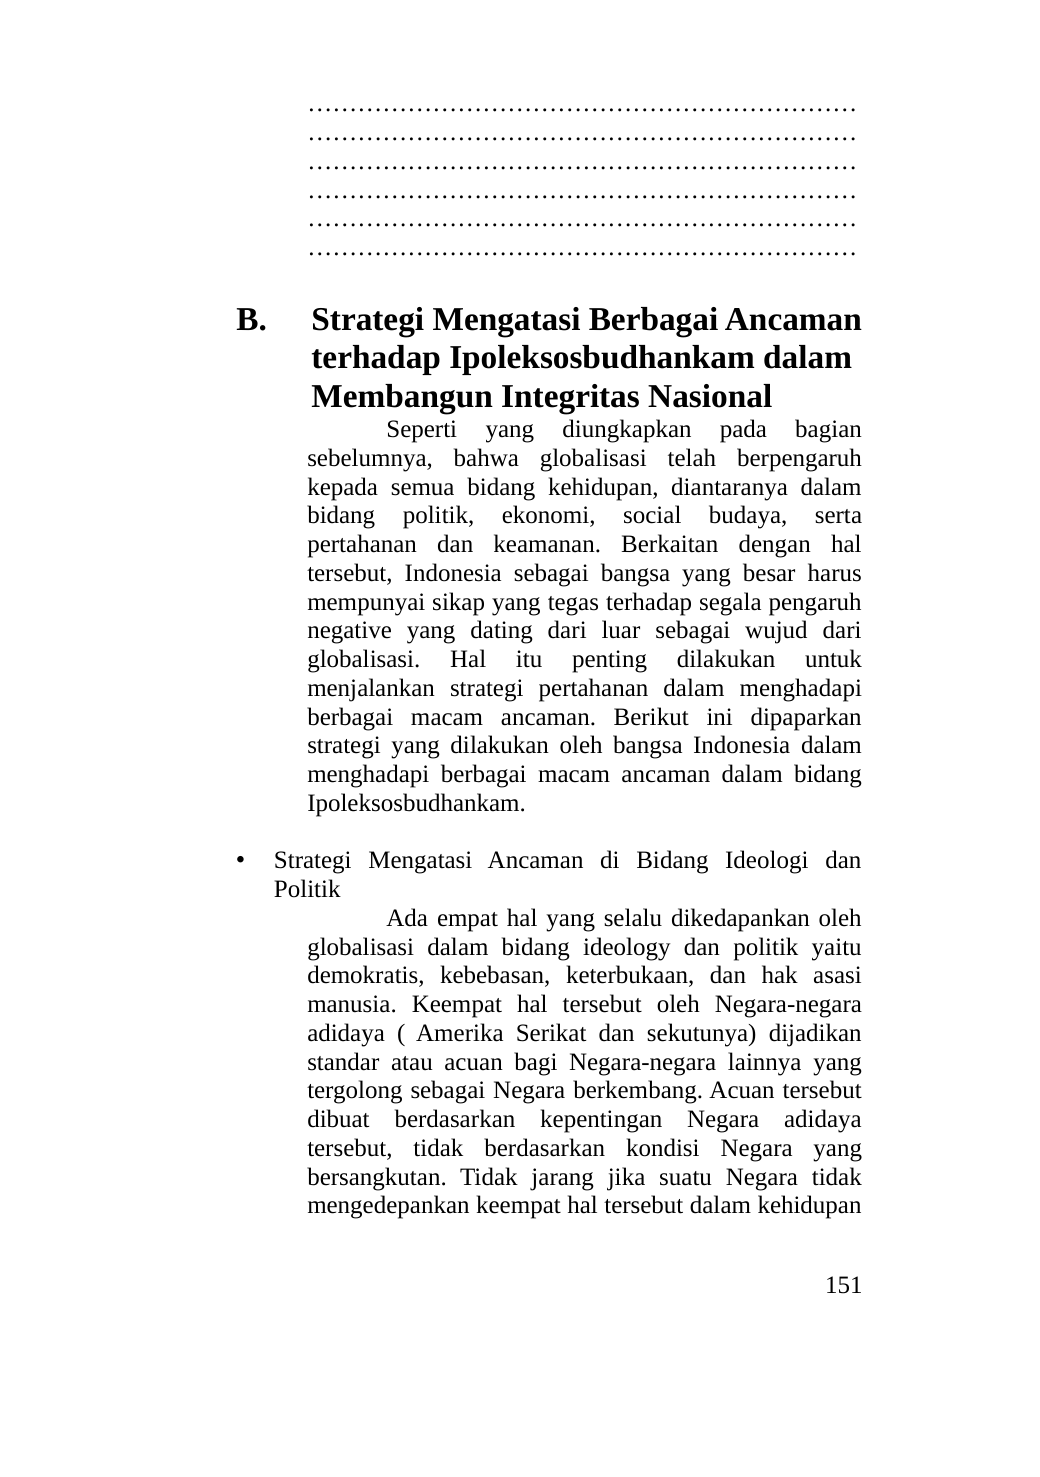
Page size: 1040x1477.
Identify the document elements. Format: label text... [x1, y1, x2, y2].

text ……………………………………………………………………………………………………………………………………………………………………………………………………………………………………………………………………………………………………………………………………………………………… [307, 88, 862, 261]
text B. Strategi Mengatasi Berbagai Ancaman terhadap Ipoleksosbudhankam dalam Membangun Integritas Nasional [236, 299, 862, 414]
list Strategi Mengatasi Ancaman di Bidang Ideologi dan Politik [236, 846, 862, 903]
text Ada empat hal yang selalu dikedapankan oleh globalisasi dalam bidang ideology dan politik yaitu demokratis, kebebasan, keterbukaan, dan hak asasi manusia. Keempat hal tersebut oleh Negara-negara adidaya ( Amerika Serikat dan sekutunya) dijadikan standar atau acuan bagi Negara-negara lainnya yang tergolong sebagai Negara berkembang. Acuan tersebut dibuat berdasarkan kepentingan Negara adidaya tersebut, tidak berdasarkan kondisi Negara yang bersangkutan. Tidak jarang jika suatu Negara tidak mengedepankan keempat hal tersebut dalam kehidupan [307, 903, 862, 1219]
text Seperti yang diungkapkan pada bagian sebelumnya, bahwa globalisasi telah berpengaruh kepada semua bidang kehidupan, diantaranya dalam bidang politik, ekonomi, social budaya, serta pertahanan dan keamanan. Berkaitan dengan hal tersebut, Indonesia sebagai bangsa yang besar harus mempunyai sikap yang tegas terhadap segala pengaruh negative yang dating dari luar sebagai wujud dari globalisasi. Hal itu penting dilakukan untuk menjalankan strategi pertahanan dalam menghadapi berbagai macam ancaman. Berikut ini dipaparkan strategi yang dilakukan oleh bangsa Indonesia dalam menghadapi berbagai macam ancaman dalam bidang Ipoleksosbudhankam. [307, 414, 862, 817]
